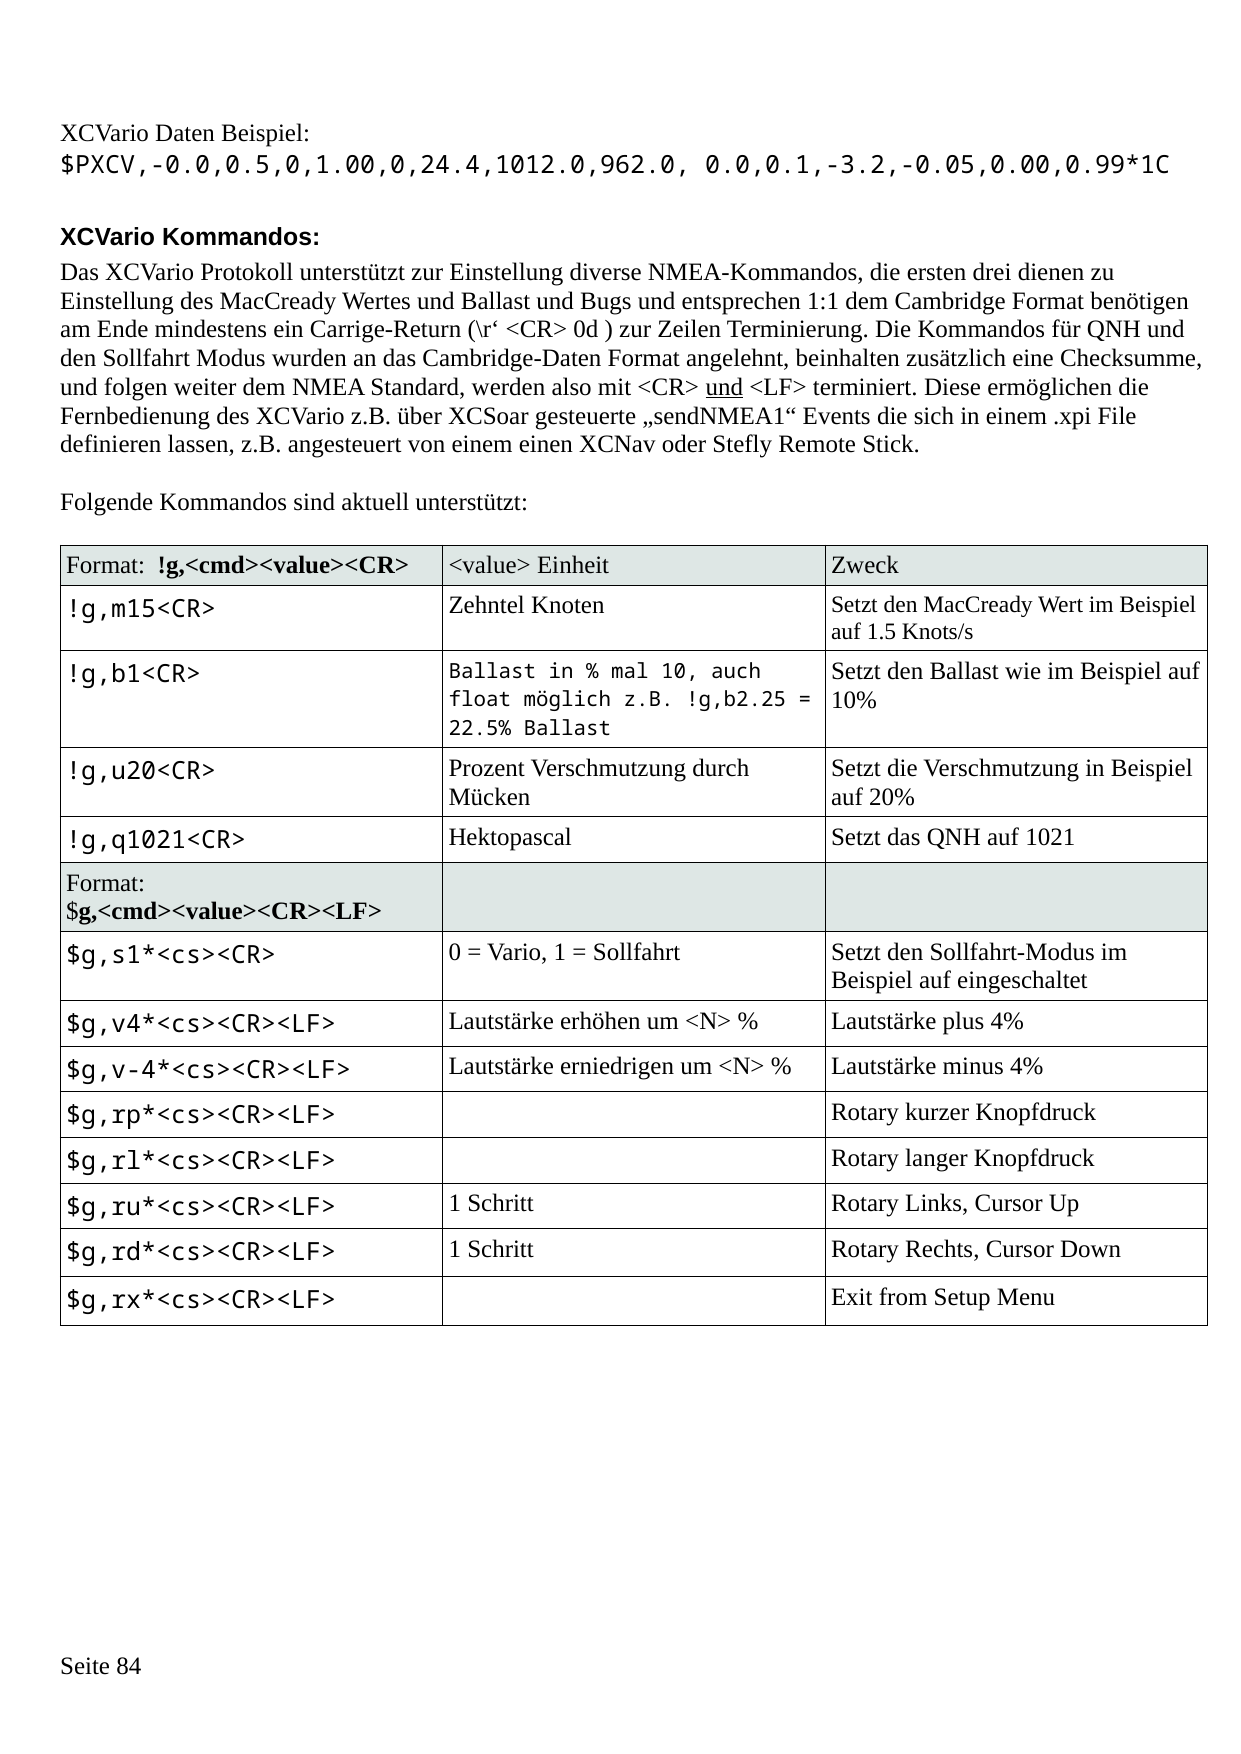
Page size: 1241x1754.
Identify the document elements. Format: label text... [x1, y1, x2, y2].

table_cell !g,q1021<CR> [61, 817, 442, 862]
table_cell Lautstärke plus 4% [826, 1001, 1207, 1046]
table_cell $g,ru*<cs><CR><LF> [61, 1184, 442, 1228]
table_cell Rotary Links, Cursor Up [826, 1184, 1207, 1228]
table_cell [826, 863, 1207, 931]
table_cell $g,rl*<cs><CR><LF> [61, 1138, 442, 1182]
table_cell 0 = Vario, 1 = Sollfahrt [443, 932, 825, 1000]
table_cell Lautstärke erhöhen um <N> % [443, 1001, 825, 1046]
table_cell 1 Schritt [443, 1184, 825, 1228]
table_cell [443, 1138, 825, 1182]
table_cell Prozent Verschmutzung durch Mücken [443, 748, 825, 816]
text $PXCV,-0.0,0.5,0,1.00,0,24.4,1012.0,962.0, 0.0,0.1,-3.2,-0.05,0.00,0.99*1C [60, 147, 1207, 181]
text XCVario Daten Beispiel: [60, 118, 1207, 147]
table_cell Zehntel Knoten [443, 586, 825, 650]
subtitle XCVario Kommandos: [60, 222, 1207, 251]
table_cell Lautstärke minus 4% [826, 1047, 1207, 1091]
text Das XCVario Protokoll unterstützt zur Einstellung diverse NMEA-Kommandos, die ersten drei dienen zu Einstellung des MacCready Wertes und Ballast und Bugs und entsprechen 1:1 dem Cambridge Format benötigen am Ende mindestens ein Carrige-Return (\r‘ <CR> 0d ) zur Zeilen Terminierung. Die Kommandos für QNH und den Sollfahrt Modus wurden an das Cambridge-Daten Format angelehnt, beinhalten zusätzlich eine Checksumme, und folgen weiter dem NMEA Standard, werden also mit <CR> und <LF> terminiert. Diese ermöglichen die Fernbedienung des XCVario z.B. über XCSoar gesteuerte „sendNMEA1“ Events die sich in einem .xpi File definieren lassen, z.B. angesteuert von einem einen XCNav oder Stefly Remote Stick. [60, 257, 1207, 458]
table_cell !g,m15<CR> [61, 586, 442, 650]
table_cell Ballast in % mal 10, auch float möglich z.B. !g,b2.25 = 22.5% Ballast [443, 651, 825, 747]
table_cell Format: $g,<cmd><value><CR><LF> [61, 863, 442, 931]
text Folgende Kommandos sind aktuell unterstützt: [60, 487, 1207, 516]
table_cell $g,rp*<cs><CR><LF> [61, 1092, 442, 1137]
table_cell Rotary Rechts, Cursor Down [826, 1229, 1207, 1276]
table_cell [443, 1277, 825, 1324]
table_cell Exit from Setup Menu [826, 1277, 1207, 1324]
table_header <value> Einheit [443, 546, 825, 585]
table_cell 1 Schritt [443, 1229, 825, 1276]
table_cell [443, 863, 825, 931]
table_cell Setzt den Ballast wie im Beispiel auf 10% [826, 651, 1207, 747]
table_cell $g,v-4*<cs><CR><LF> [61, 1047, 442, 1091]
table_cell Setzt den MacCready Wert im Beispiel auf 1.5 Knots/s [826, 586, 1207, 650]
table_cell Setzt das QNH auf 1021 [826, 817, 1207, 862]
table_cell Setzt die Verschmutzung in Beispiel auf 20% [826, 748, 1207, 816]
table_header Zweck [826, 546, 1207, 585]
table_cell [443, 1092, 825, 1137]
table_cell Rotary langer Knopfdruck [826, 1138, 1207, 1182]
table_cell Setzt den Sollfahrt-Modus im Beispiel auf eingeschaltet [826, 932, 1207, 1000]
table_cell !g,u20<CR> [61, 748, 442, 816]
table_cell Hektopascal [443, 817, 825, 862]
table_cell $g,v4*<cs><CR><LF> [61, 1001, 442, 1046]
table_cell $g,rd*<cs><CR><LF> [61, 1229, 442, 1276]
table_cell Rotary kurzer Knopfdruck [826, 1092, 1207, 1137]
table_cell Lautstärke erniedrigen um <N> % [443, 1047, 825, 1091]
table_header Format: !g,<cmd><value><CR> [61, 546, 442, 585]
table_cell $g,rx*<cs><CR><LF> [61, 1277, 442, 1324]
table_cell $g,s1*<cs><CR> [61, 932, 442, 1000]
table_cell !g,b1<CR> [61, 651, 442, 747]
